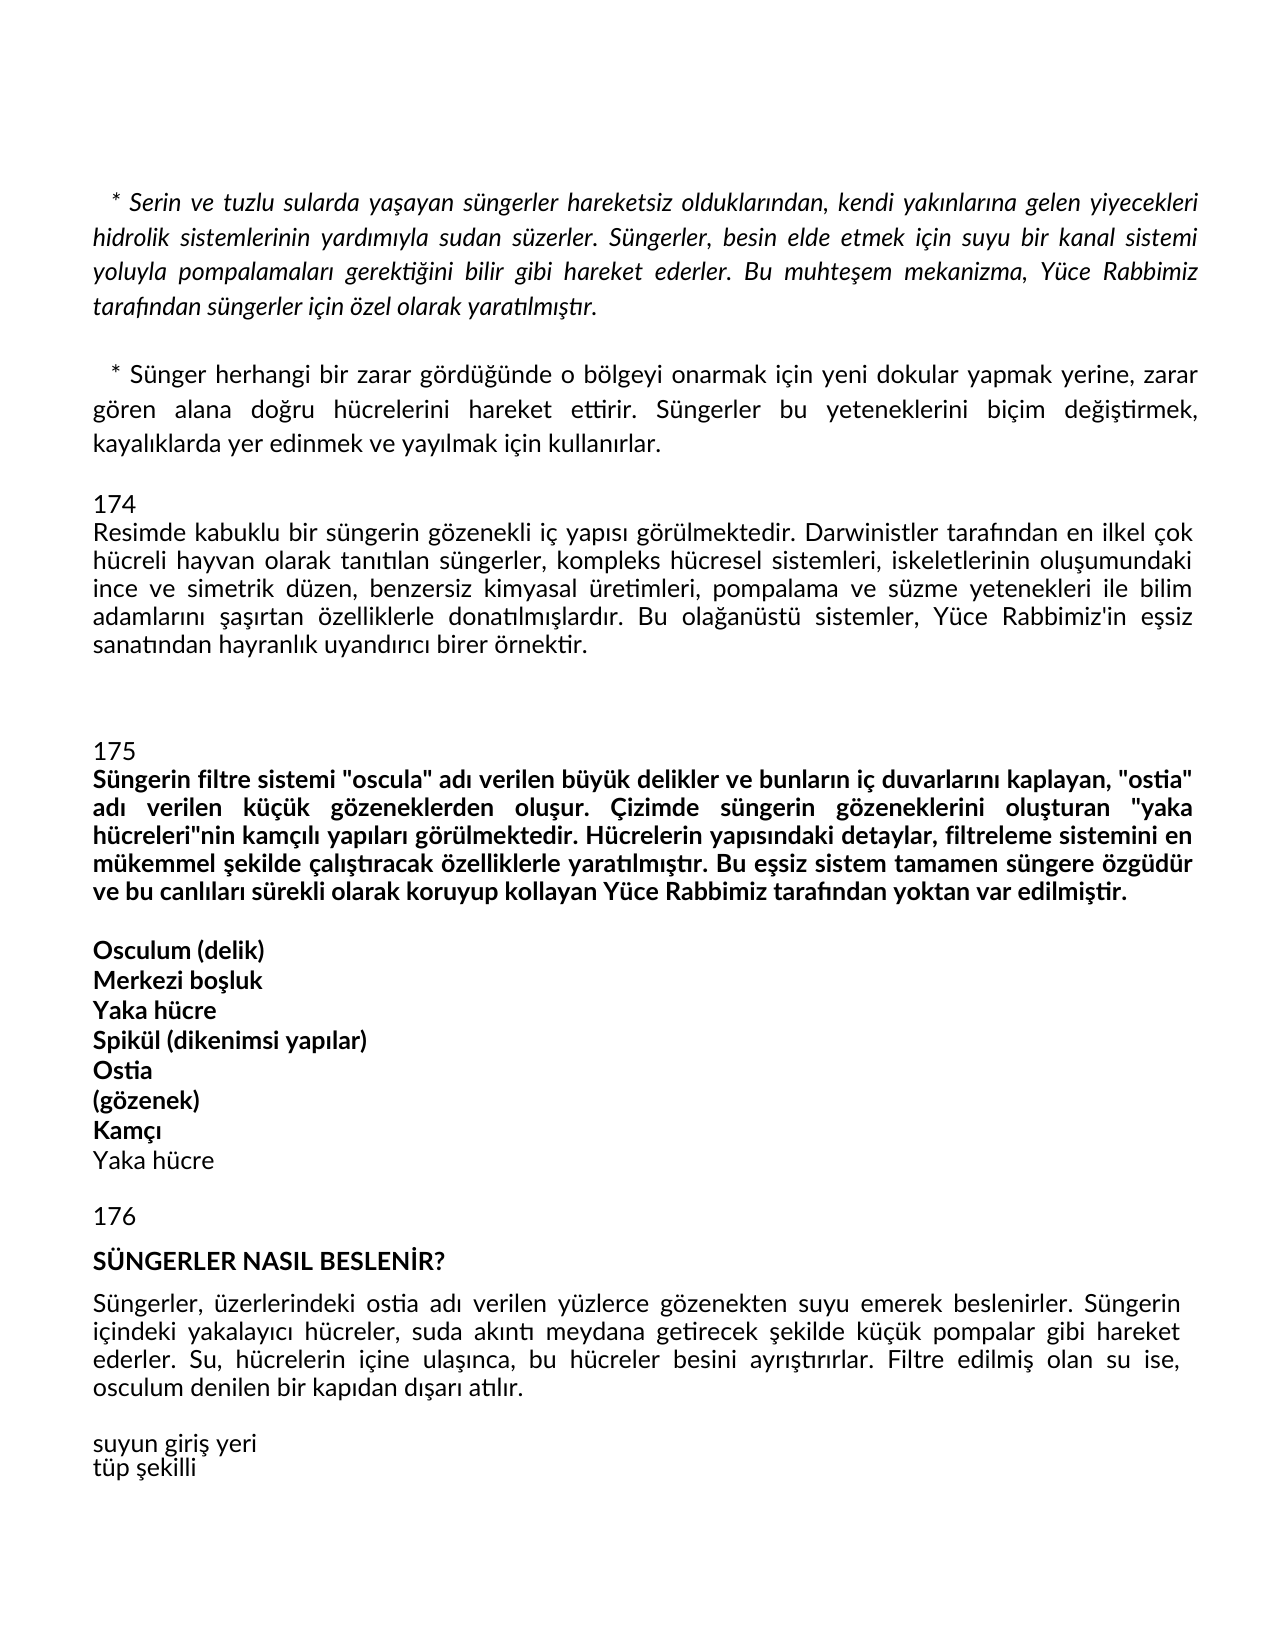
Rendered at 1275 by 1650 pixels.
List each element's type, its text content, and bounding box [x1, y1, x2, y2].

text tüp şekilli [93, 1458, 1182, 1481]
text Resimde kabuklu bir süngerin gözenekli iç yapısı görülmektedir. Darwinistler tarafından en ilkel çok hücreli hayvan olarak tanıtılan süngerler, kompleks hücresel sistemleri, iskeletlerinin oluşumundaki ince ve simetrik düzen, benzersiz kimyasal üretimleri, pompalama ve süzme yetenekleri ile bilim adamlarını şaşırtan özelliklerle donatılmışlardır. Bu olağanüstü sistemler, Yüce Rabbimiz'in eşsiz sanatından hayranlık uyandırıcı birer örnektir. [93, 519, 1194, 659]
text Osculum (delik) [93, 934, 1200, 964]
text Yaka hücre [93, 994, 1200, 1024]
text * Sünger herhangi bir zarar gördüğünde o bölgeyi onarmak için yeni dokular yapmak yerine, zarar gören alana doğru hücrelerini hareket ettirir. Süngerler bu yeteneklerini biçim değiştirmek, kayalıklarda yer edinmek ve yayılmak için kullanırlar. [93, 356, 1200, 459]
text Merkezi boşluk [93, 964, 1200, 994]
text Spikül (dikenimsi yapılar) [93, 1024, 1200, 1054]
text SÜNGERLER NASIL BESLENİR? [93, 1242, 1182, 1278]
text Süngerin filtre sistemi "oscula" adı verilen büyük delikler ve bunların iç duvarlarını kaplayan, "ostia" adı verilen küçük gözeneklerden oluşur. Çizimde süngerin gözeneklerini oluşturan "yaka hücreleri"nin kamçılı yapıları görülmektedir. Hücrelerin yapısındaki detaylar, filtreleme sistemini en mükemmel şekilde çalıştıracak özelliklerle yaratılmıştır. Bu eşsiz sistem tamamen süngere özgüdür ve bu canlıları sürekli olarak koruyup kollayan Yüce Rabbimiz tarafından yoktan var edilmiştir. [93, 766, 1194, 906]
text (gözenek) [93, 1084, 1200, 1114]
text Kamçı [93, 1114, 1200, 1144]
text 174 [93, 494, 1200, 519]
text 175 [93, 741, 1200, 766]
text Yaka hücre [93, 1144, 1200, 1174]
text * Serin ve tuzlu sularda yaşayan süngerler hareketsiz olduklarından, kendi yakınlarına gelen yiyecekleri hidrolik sistemlerinin yardımıyla sudan süzerler. Süngerler, besin elde etmek için suyu bir kanal sistemi yoluyla pompalamaları gerektiğini bilir gibi hareket ederler. Bu muhteşem mekanizma, Yüce Rabbimiz tarafından süngerler için özel olarak yaratılmıştır. [93, 184, 1200, 322]
text Süngerler, üzerlerindeki ostia adı verilen yüzlerce gözenekten suyu emerek beslenirler. Süngerin içindeki yakalayıcı hücreler, suda akıntı meydana getirecek şekilde küçük pompalar gibi hareket ederler. Su, hücrelerin içine ulaşınca, bu hücreler besini ayrıştırırlar. Filtre edilmiş olan su ise, osculum denilen bir kapıdan dışarı atılır. [93, 1289, 1182, 1402]
text Ostia [93, 1054, 1200, 1084]
text 176 [93, 1202, 1182, 1231]
text suyun giriş yeri [93, 1430, 1182, 1458]
